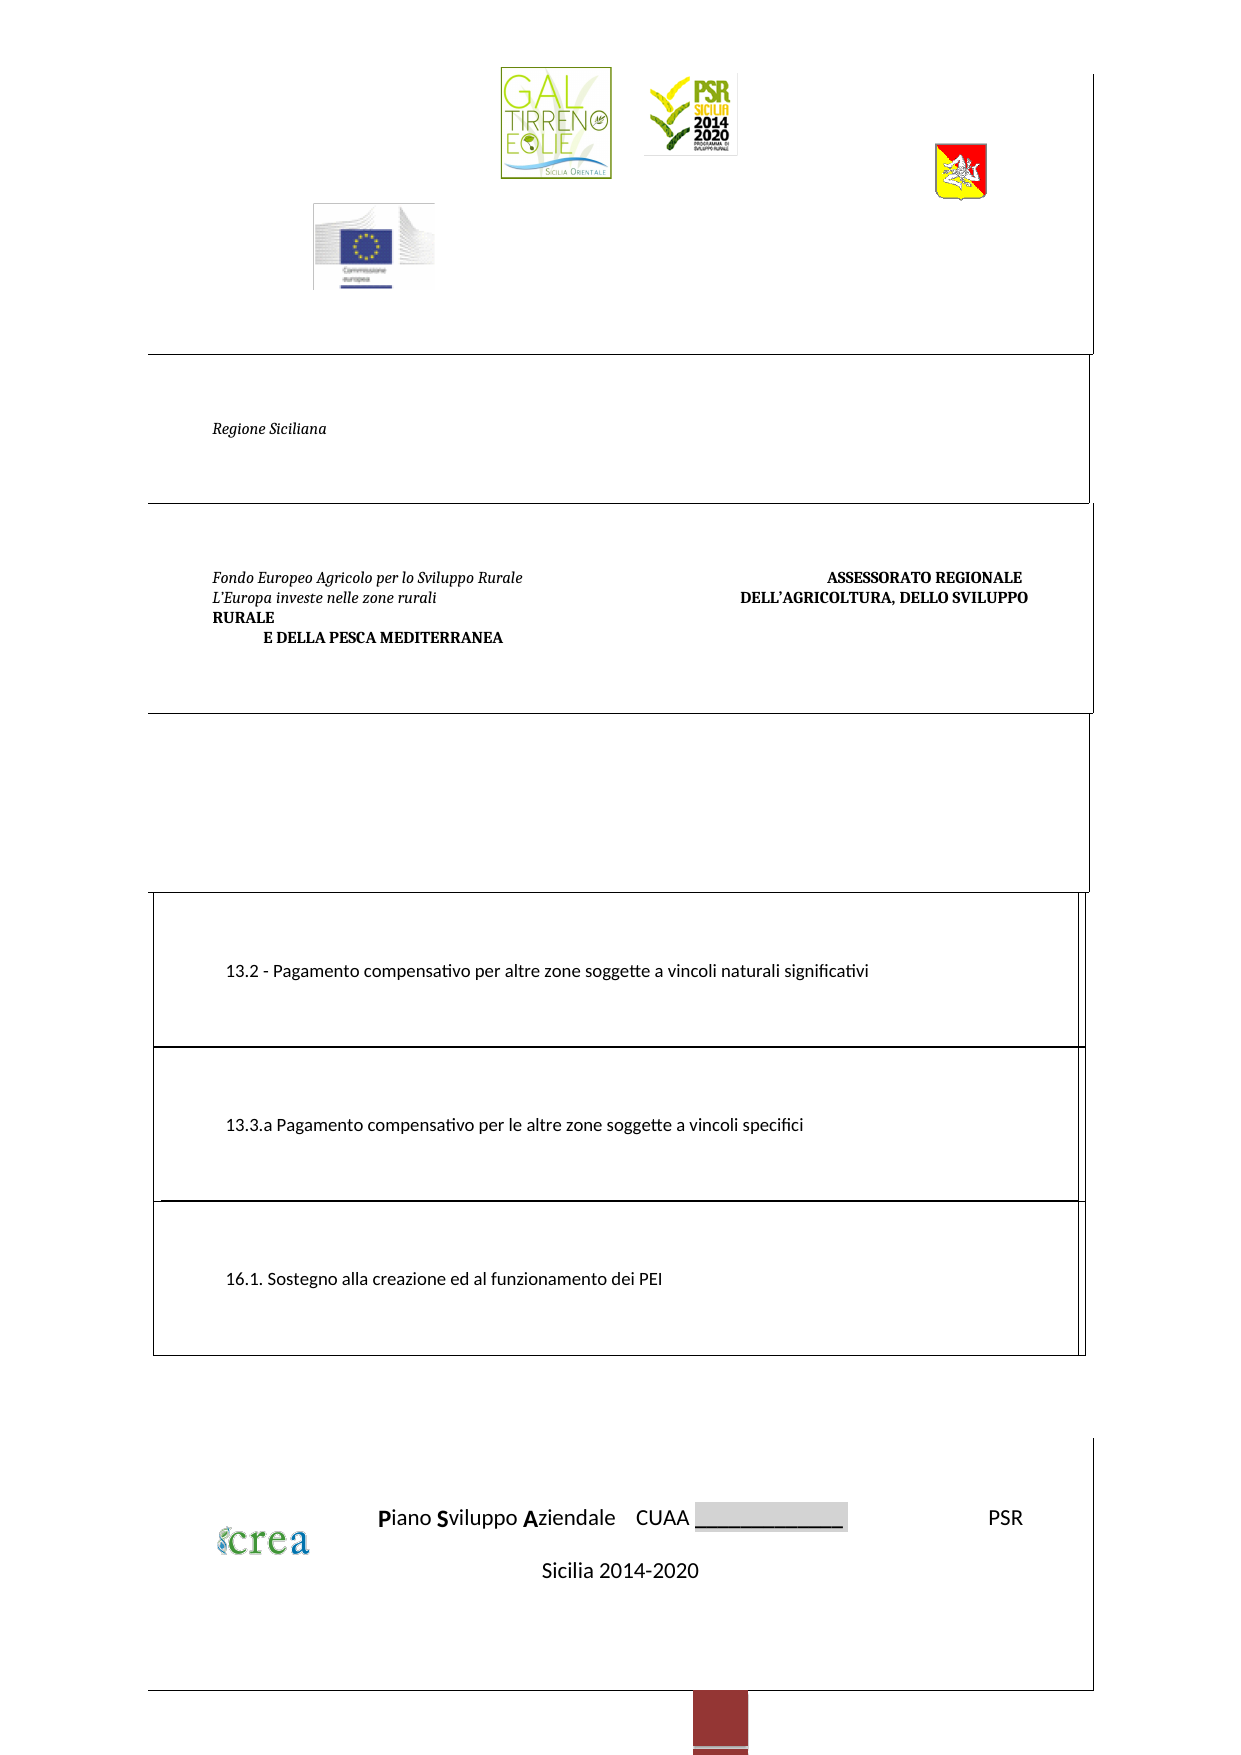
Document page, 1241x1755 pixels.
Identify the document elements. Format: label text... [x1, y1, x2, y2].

table_cell 16.1. Sostegno alla creazione ed al funzionamento dei PEI [154, 1202, 1078, 1355]
table_cell 13.2 - Pagamento compensativo per altre zone soggette a vincoli naturali significativi [154, 893, 1078, 1046]
table_cell 13.3.a Pagamento compensativo per le altre zone soggette a vincoli specifici [154, 1048, 1078, 1201]
